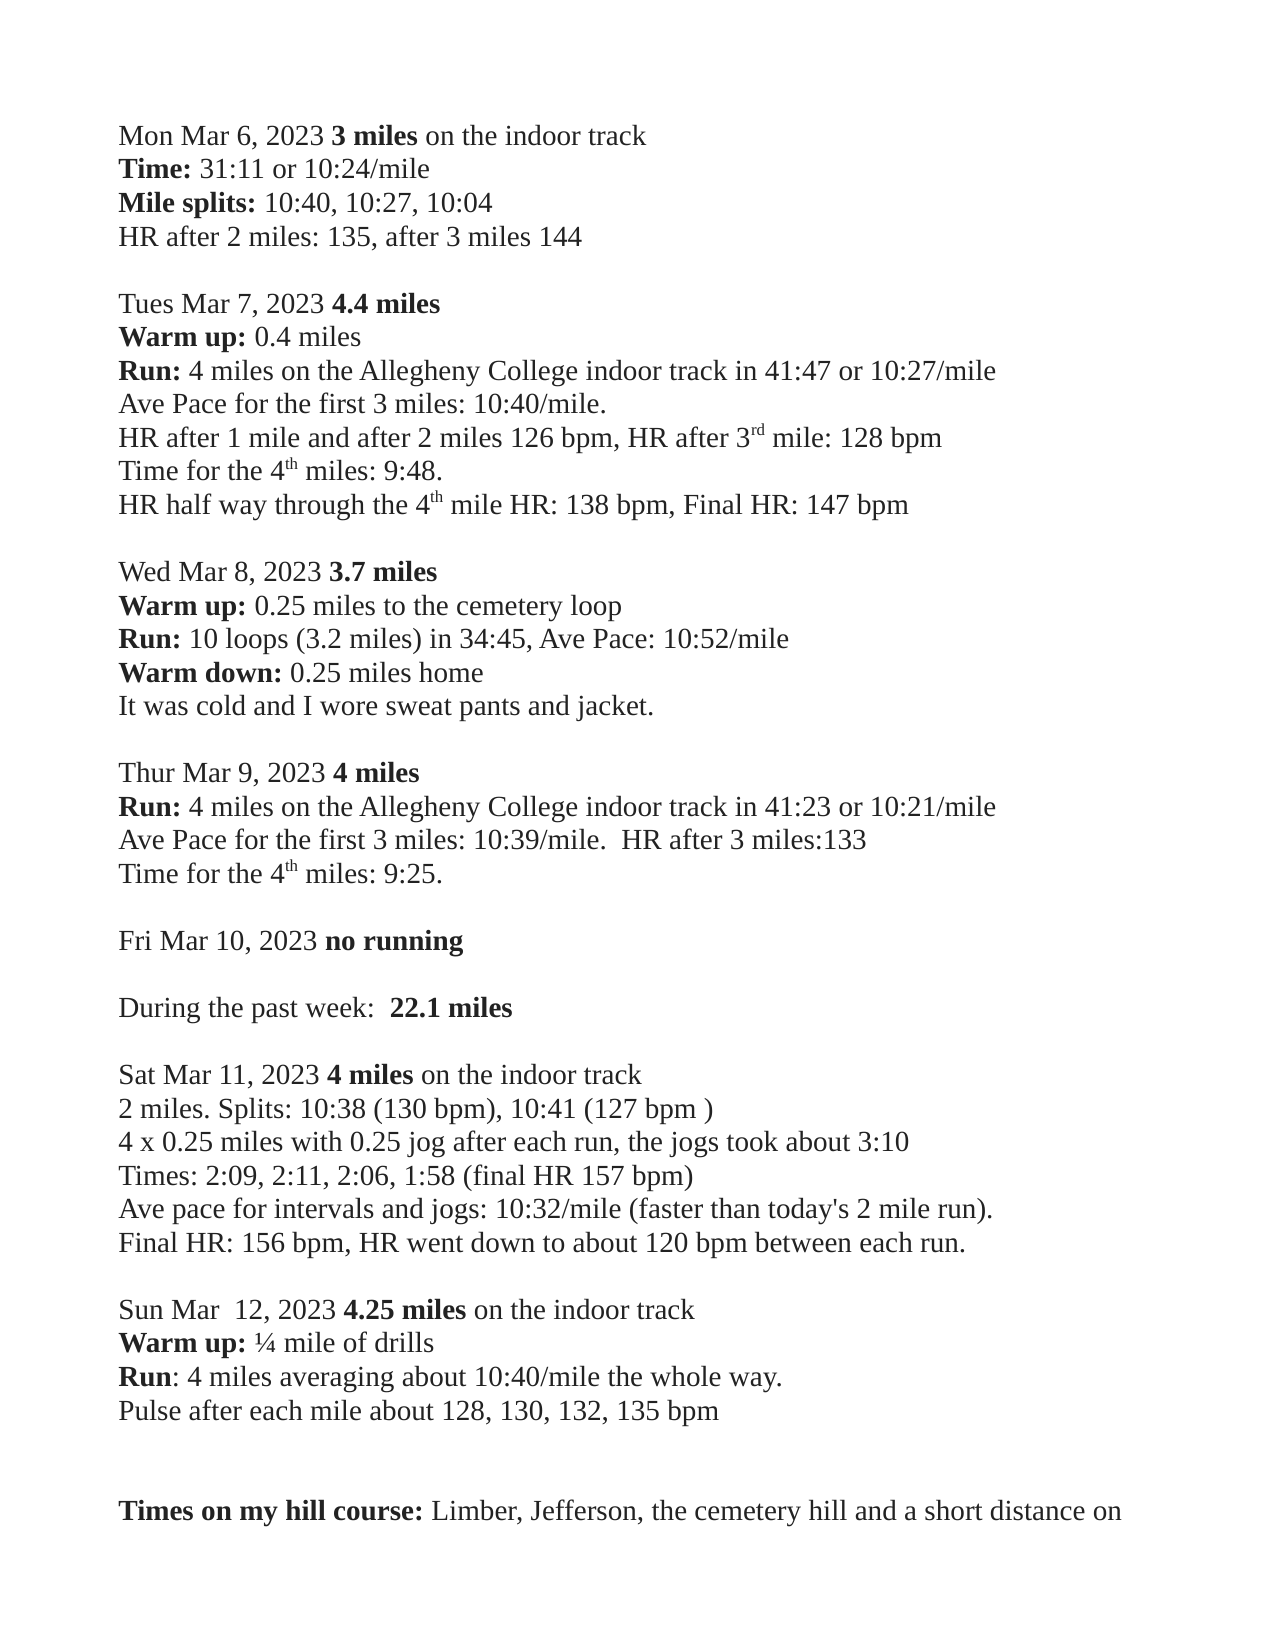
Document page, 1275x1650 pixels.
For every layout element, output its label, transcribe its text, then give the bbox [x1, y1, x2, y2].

text Time: 31:11 or 10:24/mile [118, 152, 1161, 185]
text Time for the 4th miles: 9:48. [118, 453, 1161, 487]
text Time for the 4th miles: 9:25. [118, 856, 1161, 889]
text Ave Pace for the first 3 miles: 10:39/mile. HR after 3 miles:133 [118, 822, 1161, 856]
text During the past week: 22.1 miles [118, 990, 1161, 1024]
text Times on my hill course: Limber, Jefferson, the cemetery hill and a short distance on [118, 1493, 1161, 1527]
text Run: 4 miles averaging about 10:40/mile the whole way. [118, 1359, 1161, 1393]
text HR after 2 miles: 135, after 3 miles 144 [118, 219, 1161, 252]
text Fri Mar 10, 2023 no running [118, 923, 1161, 957]
text 2 miles. Splits: 10:38 (130 bpm), 10:41 (127 bpm ) [118, 1091, 1161, 1124]
text Tues Mar 7, 2023 4.4 miles [118, 286, 1161, 319]
text Final HR: 156 bpm, HR went down to about 120 bpm between each run. [118, 1225, 1161, 1258]
text Ave pace for intervals and jogs: 10:32/mile (faster than today's 2 mile run). [118, 1191, 1161, 1225]
text Pulse after each mile about 128, 130, 132, 135 bpm [118, 1393, 1161, 1426]
text Wed Mar 8, 2023 3.7 miles [118, 554, 1161, 588]
text Warm up: 0.25 miles to the cemetery loop [118, 588, 1161, 621]
text Thur Mar 9, 2023 4 miles [118, 755, 1161, 789]
text Run: 10 loops (3.2 miles) in 34:45, Ave Pace: 10:52/mile [118, 621, 1161, 655]
text Warm up: 0.4 miles [118, 319, 1161, 353]
text 4 x 0.25 miles with 0.25 jog after each run, the jogs took about 3:10 [118, 1124, 1161, 1158]
text HR half way through the 4th mile HR: 138 bpm, Final HR: 147 bpm [118, 487, 1161, 521]
text Sun Mar 12, 2023 4.25 miles on the indoor track [118, 1292, 1161, 1326]
text Times: 2:09, 2:11, 2:06, 1:58 (final HR 157 bpm) [118, 1158, 1161, 1191]
text Warm up: ¼ mile of drills [118, 1326, 1161, 1359]
text Ave Pace for the first 3 miles: 10:40/mile. [118, 386, 1161, 420]
text Sat Mar 11, 2023 4 miles on the indoor track [118, 1057, 1161, 1091]
text It was cold and I wore sweat pants and jacket. [118, 688, 1161, 722]
text Mile splits: 10:40, 10:27, 10:04 [118, 185, 1161, 219]
text HR after 1 mile and after 2 miles 126 bpm, HR after 3rd mile: 128 bpm [118, 420, 1161, 453]
text Run: 4 miles on the Allegheny College indoor track in 41:23 or 10:21/mile [118, 789, 1161, 822]
text Mon Mar 6, 2023 3 miles on the indoor track [118, 118, 1161, 152]
text Warm down: 0.25 miles home [118, 655, 1161, 688]
text Run: 4 miles on the Allegheny College indoor track in 41:47 or 10:27/mile [118, 353, 1161, 386]
